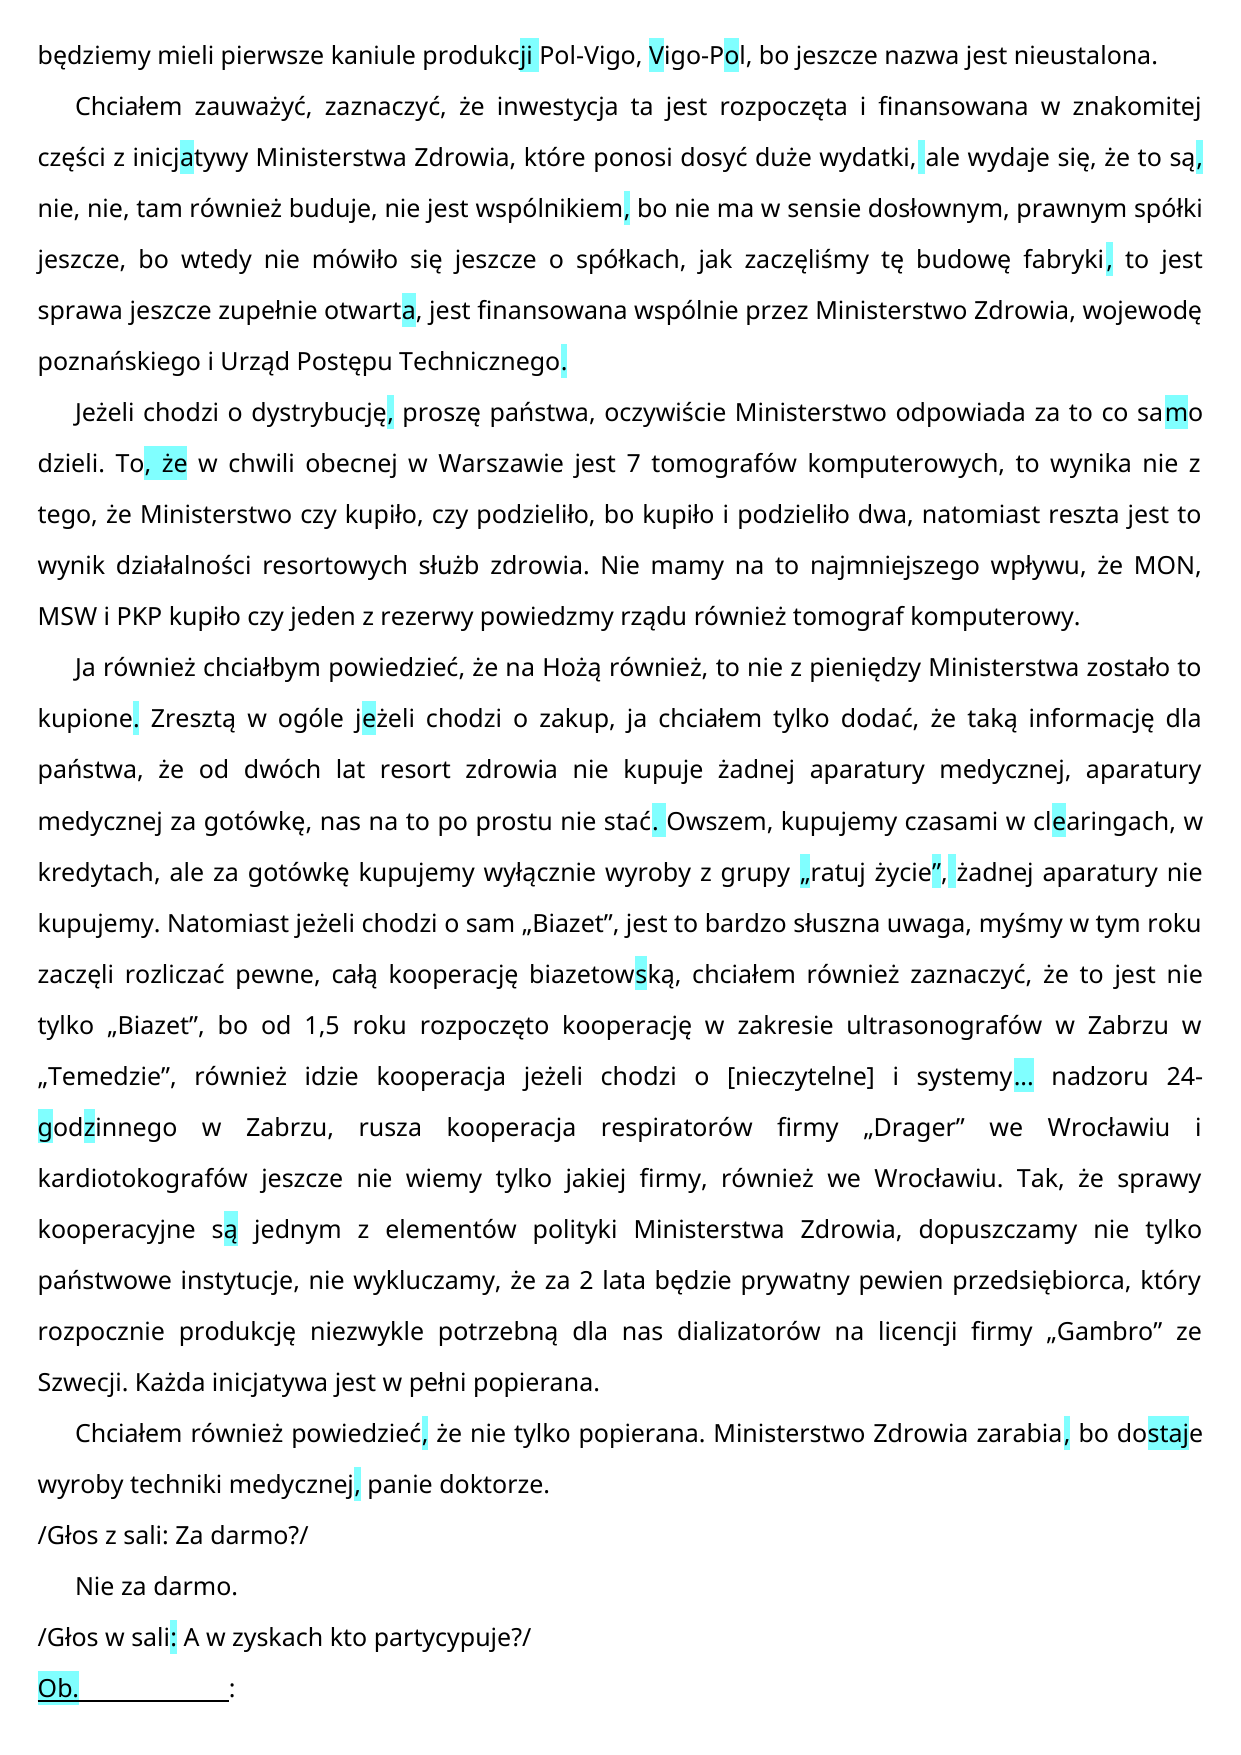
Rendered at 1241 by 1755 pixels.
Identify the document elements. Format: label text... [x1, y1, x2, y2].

text Chciałem również powiedzieć, że nie tylko popierana. Ministerstwo Zdrowia zarabia, bo dostaje wyroby techniki medycznej, panie doktorze. [37, 1416, 1203, 1501]
text będziemy mieli pierwsze kaniule produkcji Pol-Vigo, Vigo-Pol, bo jeszcze nazwa jest nieustalona. [37, 37, 1203, 72]
text Ja również chciałbym powiedzieć, że na Hożą również, to nie z pieniędzy Ministerstwa zostało to kupione. Zresztą w ogóle jeżeli chodzi o zakup, ja chciałem tylko dodać, że taką informację dla państwa, że od dwóch lat resort zdrowia nie kupuje żadnej aparatury medycznej, aparatury medycznej za gotówkę, nas na to po prostu nie stać. Owszem, kupujemy czasami w clearingach, w kredytach, ale za gotówkę kupujemy wyłącznie wyroby z grupy „ratuj życie”, żadnej aparatury nie kupujemy. Natomiast jeżeli chodzi o sam „Biazet”, jest to bardzo słuszna uwaga, myśmy w tym roku zaczęli rozliczać pewne, całą kooperację biazetowską, chciałem również zaznaczyć, że to jest nie tylko „Biazet”, bo od 1,5 roku rozpoczęto kooperację w zakresie ultrasonografów w Zabrzu w „Temedzie”, również idzie kooperacja jeżeli chodzi o [nieczytelne] i systemy... nadzoru 24-godzinnego w Zabrzu, rusza kooperacja respiratorów firmy „Drager” we Wrocławiu i kardiotokografów jeszcze nie wiemy tylko jakiej firmy, również we Wrocławiu. Tak, że sprawy kooperacyjne są jednym z elementów polityki Ministerstwa Zdrowia, dopuszczamy nie tylko państwowe instytucje, nie wykluczamy, że za 2 lata będzie prywatny pewien przedsiębiorca, który rozpocznie produkcję niezwykle potrzebną dla nas dializatorów na licencji firmy „Gambro” ze Szwecji. Każda inicjatywa jest w pełni popierana. [37, 650, 1203, 1399]
text Jeżeli chodzi o dystrybucję, proszę państwa, oczywiście Ministerstwo odpowiada za to co samo dzieli. To, że w chwili obecnej w Warszawie jest 7 tomografów komputerowych, to wynika nie z tego, że Ministerstwo czy kupiło, czy podzieliło, bo kupiło i podzieliło dwa, natomiast reszta jest to wynik działalności resortowych służb zdrowia. Nie mamy na to najmniejszego wpływu, że MON, MSW i PKP kupiło czy jeden z rezerwy powiedzmy rządu również tomograf komputerowy. [37, 395, 1203, 633]
text /Głos w sali: A w zyskach kto partycypuje?/ [37, 1620, 1203, 1654]
text Chciałem zauważyć, zaznaczyć, że inwestycja ta jest rozpoczęta i finansowana w znakomitej części z inicjatywy Ministerstwa Zdrowia, które ponosi dosyć duże wydatki, ale wydaje się, że to są, nie, nie, tam również buduje, nie jest wspólnikiem, bo nie ma w sensie dosłownym, prawnym spółki jeszcze, bo wtedy nie mówiło się jeszcze o spółkach, jak zaczęliśmy tę budowę fabryki, to jest sprawa jeszcze zupełnie otwarta, jest finansowana wspólnie przez Ministerstwo Zdrowia, wojewodę poznańskiego i Urząd Postępu Technicznego. [37, 88, 1203, 378]
text Nie za darmo. [37, 1569, 1203, 1603]
text Ob. : [37, 1671, 1203, 1705]
text /Głos z sali: Za darmo?/ [37, 1518, 1203, 1552]
